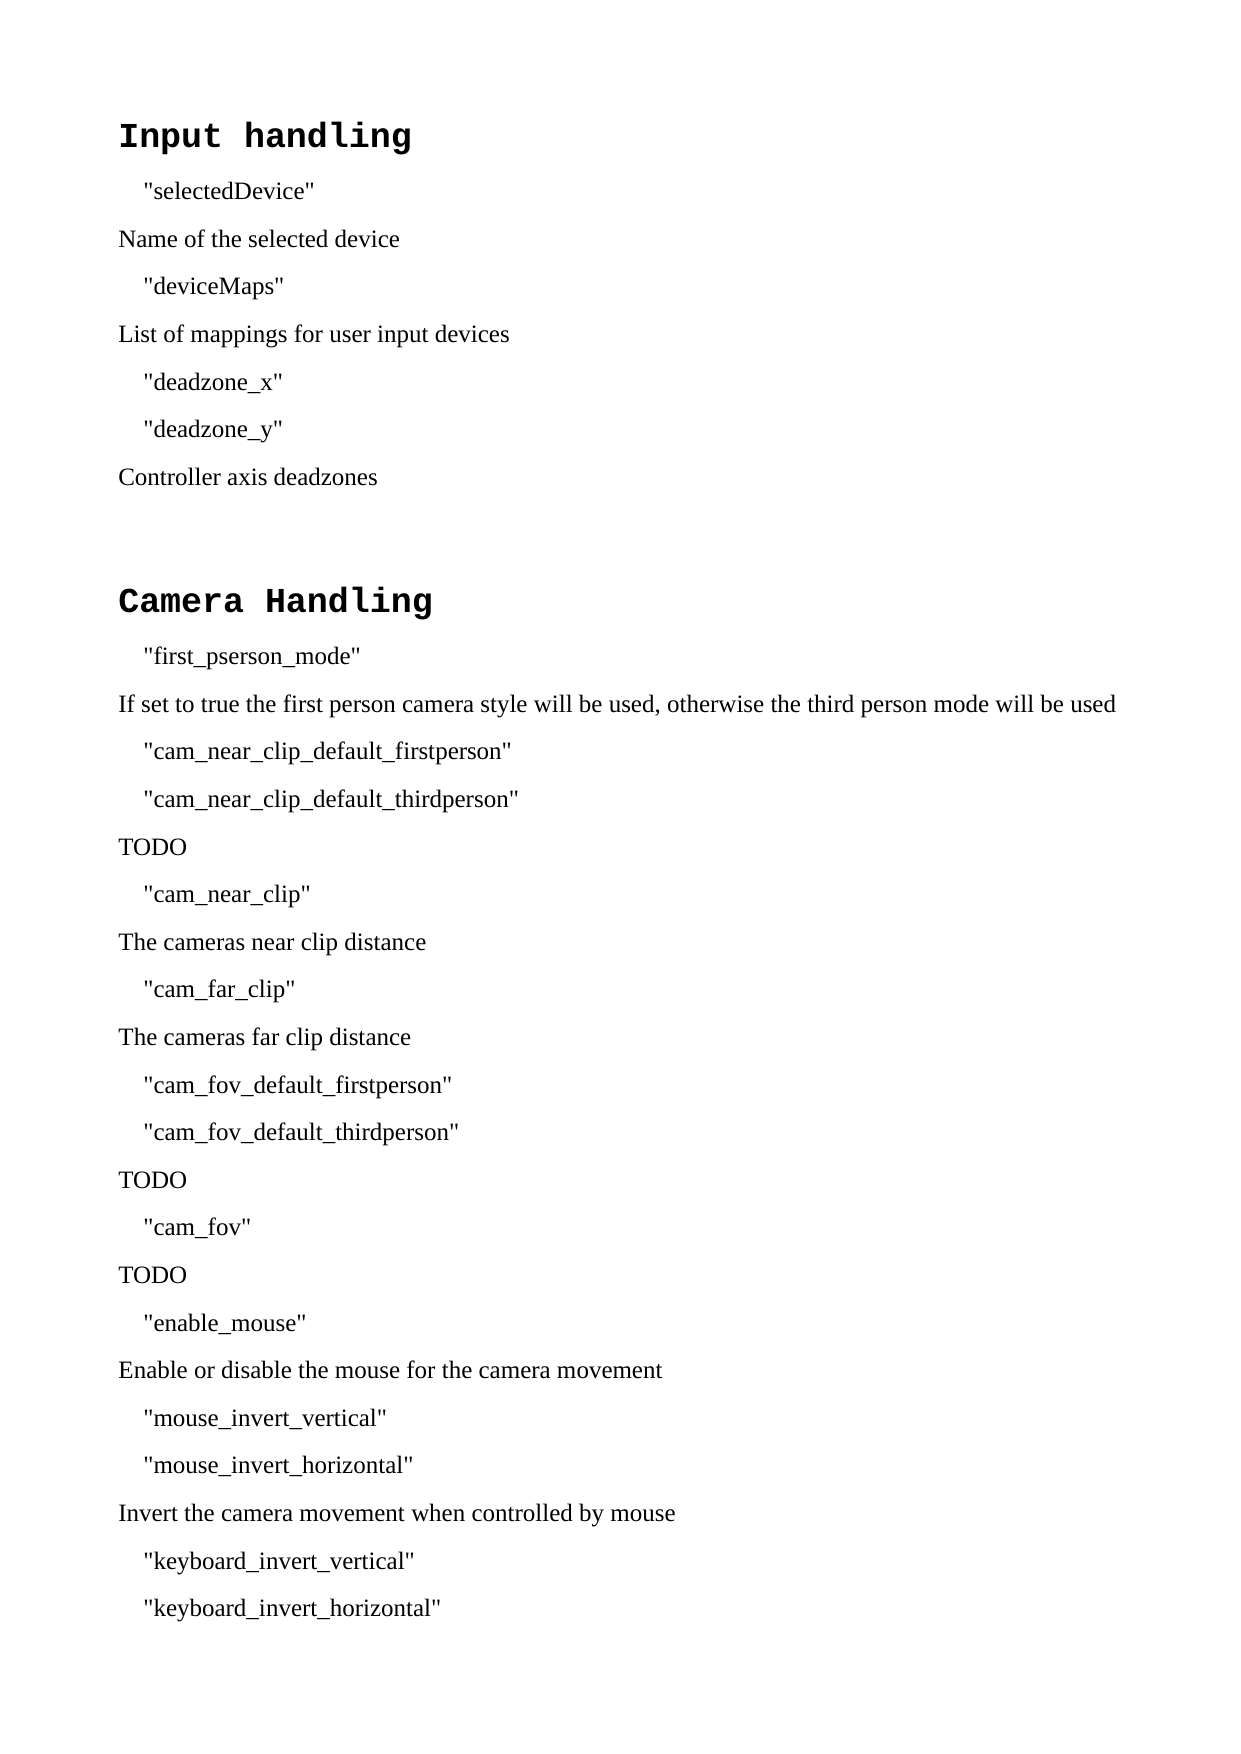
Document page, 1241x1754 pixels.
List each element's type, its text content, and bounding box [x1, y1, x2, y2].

text TODO [118, 832, 1122, 860]
text The cameras near clip distance [118, 927, 1122, 956]
text Controller axis deadzones [118, 462, 1122, 491]
text "mouse_invert_horizontal" [118, 1451, 1122, 1479]
text "cam_near_clip" [118, 879, 1122, 908]
text Name of the selected device [118, 224, 1122, 252]
text "selectedDevice" [118, 176, 1122, 205]
text If set to true the first person camera style will be used, otherwise the third person mode will be used [118, 689, 1122, 718]
text TODO [118, 1260, 1122, 1289]
text "deadzone_y" [118, 414, 1122, 443]
text "deviceMaps" [118, 271, 1122, 300]
text "enable_mouse" [118, 1308, 1122, 1336]
subtitle Input handling [118, 118, 1122, 158]
text List of mappings for user input devices [118, 319, 1122, 348]
text "cam_near_clip_default_firstperson" [118, 736, 1122, 765]
text Invert the camera movement when controlled by mouse [118, 1498, 1122, 1527]
text "keyboard_invert_horizontal" [118, 1593, 1122, 1622]
text "cam_far_clip" [118, 974, 1122, 1003]
text "cam_fov" [118, 1212, 1122, 1241]
text "cam_fov_default_firstperson" [118, 1070, 1122, 1098]
text The cameras far clip distance [118, 1022, 1122, 1051]
text "first_pserson_mode" [118, 641, 1122, 670]
text Enable or disable the mouse for the camera movement [118, 1355, 1122, 1384]
text "deadzone_x" [118, 367, 1122, 395]
text "cam_near_clip_default_thirdperson" [118, 784, 1122, 813]
text TODO [118, 1165, 1122, 1194]
text "keyboard_invert_vertical" [118, 1546, 1122, 1574]
subtitle Camera Handling [118, 583, 1122, 623]
text "mouse_invert_vertical" [118, 1403, 1122, 1432]
text "cam_fov_default_thirdperson" [118, 1117, 1122, 1146]
